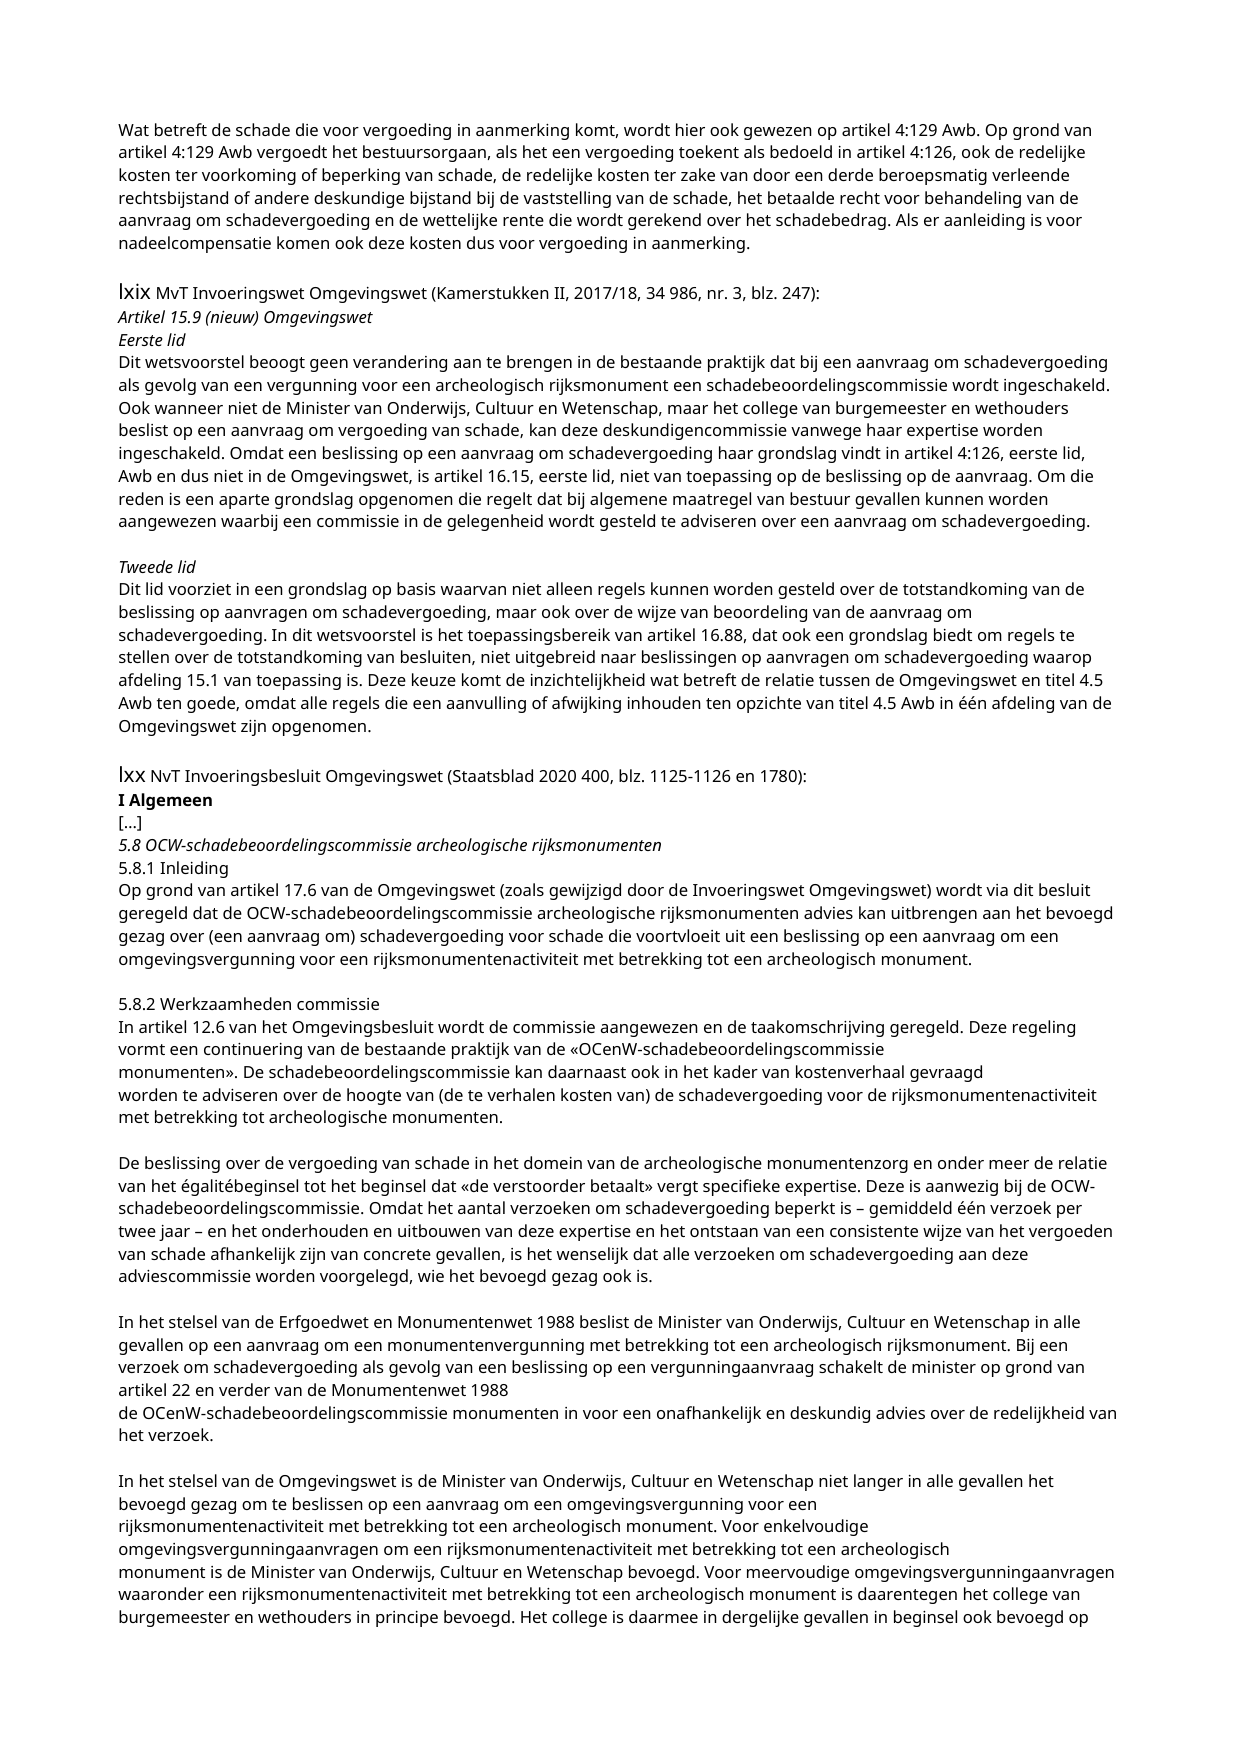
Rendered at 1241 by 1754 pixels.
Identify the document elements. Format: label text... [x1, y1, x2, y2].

text Dit wetsvoorstel beoogt geen verandering aan te brengen in de bestaande praktijk dat bij een aanvraag om schadevergoeding als gevolg van een vergunning voor een archeologisch rijksmonument een schadebeoordelingscommissie wordt ingeschakeld. Ook wanneer niet de Minister van Onderwijs, Cultuur en Wetenschap, maar het college van burgemeester en wethouders beslist op een aanvraag om vergoeding van schade, kan deze deskundigencommissie vanwege haar expertise worden ingeschakeld. Omdat een beslissing op een aanvraag om schadevergoeding haar grondslag vindt in artikel 4:126, eerste lid, Awb en dus niet in de Omgevingswet, is artikel 16.15, eerste lid, niet van toepassing op de beslissing op de aanvraag. Om die reden is een aparte grondslag opgenomen die regelt dat bij algemene maatregel van bestuur gevallen kunnen worden aangewezen waarbij een commissie in de gelegenheid wordt gesteld te adviseren over een aanvraag om schadevergoeding. [118, 351, 1122, 533]
text de OCenW-schadebeoordelingscommissie monumenten in voor een onafhankelijk en deskundig advies over de redelijkheid van het verzoek. [118, 1401, 1122, 1447]
text Tweede lid [118, 555, 1122, 578]
text De beslissing over de vergoeding van schade in het domein van de archeologische monumentenzorg en onder meer de relatie van het égalitébeginsel tot het beginsel dat «de verstoorder betaalt» vergt specifieke expertise. Deze is aanwezig bij de OCW-schadebeoordelingscommissie. Omdat het aantal verzoeken om schadevergoeding beperkt is – gemiddeld één verzoek per twee jaar – en het onderhouden en uitbouwen van deze expertise en het ontstaan van een consistente wijze van het vergoeden van schade afhankelijk zijn van concrete gevallen, is het wenselijk dat alle verzoeken om schadevergoeding aan deze adviescommissie worden voorgelegd, wie het bevoegd gezag ook is. [118, 1151, 1122, 1288]
text 5.8.2 Werkzaamheden commissie [118, 992, 1122, 1015]
text 5.8.1 Inleiding [118, 856, 1122, 879]
text monumenten». De schadebeoordelingscommissie kan daarnaast ook in het kader van kostenverhaal gevraagd [118, 1061, 1122, 1083]
text worden te adviseren over de hoogte van (de te verhalen kosten van) de schadevergoeding voor de rijksmonumentenactiviteit met betrekking tot archeologische monumenten. [118, 1083, 1122, 1129]
text In het stelsel van de Erfgoedwet en Monumentenwet 1988 beslist de Minister van Onderwijs, Cultuur en Wetenschap in alle gevallen op een aanvraag om een monumentenvergunning met betrekking tot een archeologisch rijksmonument. Bij een verzoek om schadevergoeding als gevolg van een beslissing op een vergunningaanvraag schakelt de minister op grond van artikel 22 en verder van de Monumentenwet 1988 [118, 1310, 1122, 1401]
text Dit lid voorziet in een grondslag op basis waarvan niet alleen regels kunnen worden gesteld over de totstandkoming van de beslissing op aanvragen om schadevergoeding, maar ook over de wijze van beoordeling van de aanvraag om schadevergoeding. In dit wetsvoorstel is het toepassingsbereik van artikel 16.88, dat ook een grondslag biedt om regels te stellen over de totstandkoming van besluiten, niet uitgebreid naar beslissingen op aanvragen om schadevergoeding waarop afdeling 15.1 van toepassing is. Deze keuze komt de inzichtelijkheid wat betreft de relatie tussen de Omgevingswet en titel 4.5 Awb ten goede, omdat alle regels die een aanvulling of afwijking inhouden ten opzichte van titel 4.5 Awb in één afdeling van de Omgevingswet zijn opgenomen. [118, 578, 1122, 737]
text Artikel 15.9 (nieuw) Omgevingswet [118, 306, 1122, 328]
text Wat betreft de schade die voor vergoeding in aanmerking komt, wordt hier ook gewezen op artikel 4:129 Awb. Op grond van artikel 4:129 Awb vergoedt het bestuursorgaan, als het een vergoeding toekent als bedoeld in artikel 4:126, ook de redelijke kosten ter voorkoming of beperking van schade, de redelijke kosten ter zake van door een derde beroepsmatig verleende rechtsbijstand of andere deskundige bijstand bij de vaststelling van de schade, het betaalde recht voor behandeling van de aanvraag om schadevergoeding en de wettelijke rente die wordt gerekend over het schadebedrag. Als er aanleiding is voor nadeelcompensatie komen ook deze kosten dus voor vergoeding in aanmerking. [118, 118, 1122, 254]
text MvT Invoeringswet Omgevingswet (Kamerstukken II, 2017/18, 34 986, nr. 3, blz. 247): [118, 277, 1122, 306]
text Eerste lid [118, 328, 1122, 351]
text In artikel 12.6 van het Omgevingsbesluit wordt de commissie aangewezen en de taakomschrijving geregeld. Deze regeling vormt een continuering van de bestaande praktijk van de «OCenW-schadebeoordelingscommissie [118, 1015, 1122, 1061]
text 5.8 OCW-schadebeoordelingscommissie archeologische rijksmonumenten [118, 833, 1122, 856]
text Op grond van artikel 17.6 van de Omgevingswet (zoals gewijzigd door de Invoeringswet Omgevingswet) wordt via dit besluit geregeld dat de OCW-schadebeoordelingscommissie archeologische rijksmonumenten advies kan uitbrengen aan het bevoegd gezag over (een aanvraag om) schadevergoeding voor schade die voortvloeit uit een beslissing op een aanvraag om een omgevingsvergunning voor een rijksmonumentenactiviteit met betrekking tot een archeologisch monument. [118, 879, 1122, 970]
text monument is de Minister van Onderwijs, Cultuur en Wetenschap bevoegd. Voor meervoudige omgevingsvergunningaanvragen waaronder een rijksmonumentenactiviteit met betrekking tot een archeologisch monument is daarentegen het college van burgemeester en wethouders in principe bevoegd. Het college is daarmee in dergelijke gevallen in beginsel ook bevoegd op [118, 1560, 1122, 1628]
text […] [118, 811, 1122, 833]
text NvT Invoeringsbesluit Omgevingswet (Staatsblad 2020 400, blz. 1125-1126 en 1780): [118, 760, 1122, 788]
text rijksmonumentenactiviteit met betrekking tot een archeologisch monument. Voor enkelvoudige omgevingsvergunningaanvragen om een rijksmonumentenactiviteit met betrekking tot een archeologisch [118, 1515, 1122, 1560]
text I Algemeen [118, 788, 1122, 811]
text In het stelsel van de Omgevingswet is de Minister van Onderwijs, Cultuur en Wetenschap niet langer in alle gevallen het bevoegd gezag om te beslissen op een aanvraag om een omgevingsvergunning voor een [118, 1469, 1122, 1515]
